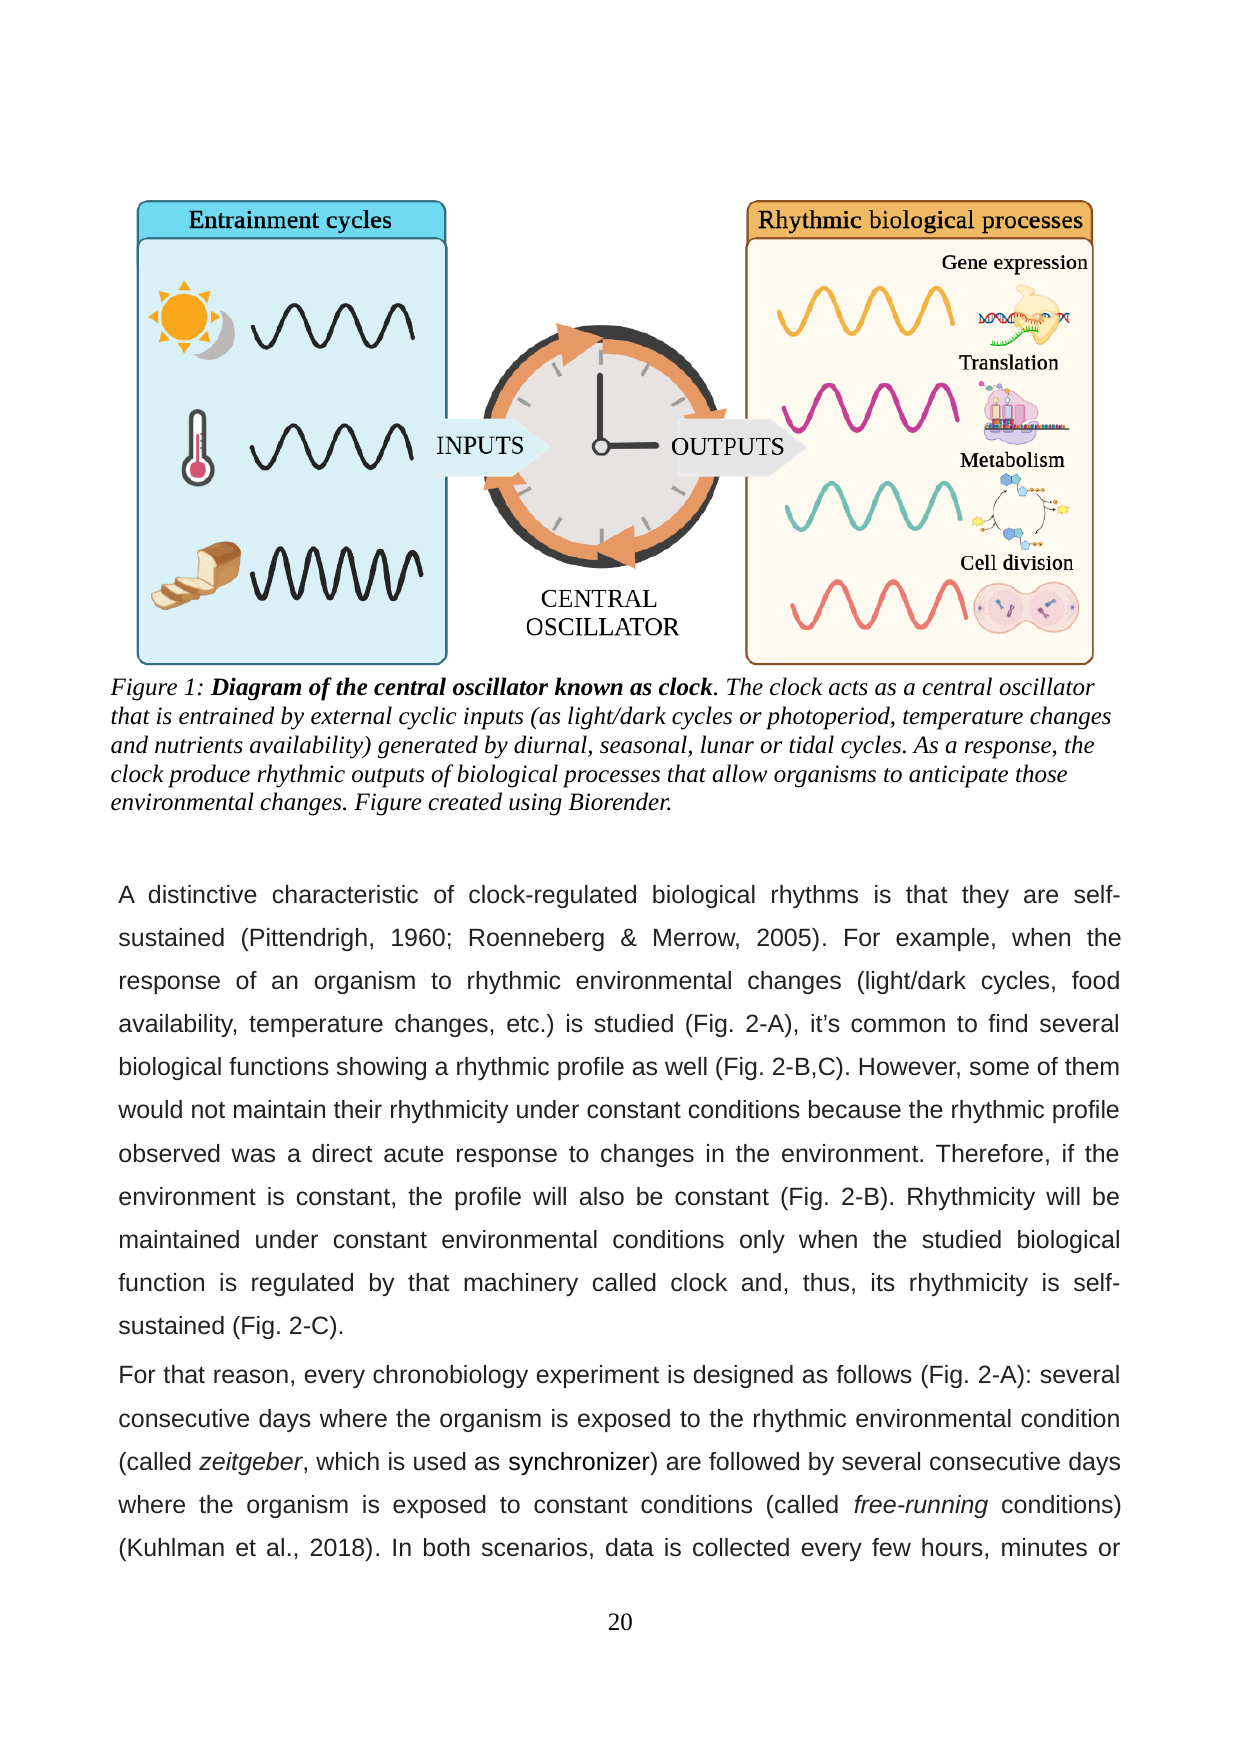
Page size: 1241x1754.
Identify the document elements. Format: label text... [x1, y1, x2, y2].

picture [110, 174, 1115, 673]
text A distinctive characteristic of clock-regulated biological rhythms is that they are self-sustained (Pittendrigh, 1960; Roenneberg & Merrow, 2005)⁠. For example, when the response of an organism to rhythmic environmental changes (light/dark cycles, food availability, temperature changes, etc.) is studied (Fig. 2-A), it’s common to find several biological functions showing a rhythmic profile as well (Fig. 2-B,C). However, some of them would not maintain their rhythmicity under constant conditions because the rhythmic profile observed was a direct acute response to changes in the environment. Therefore, if the environment is constant, the profile will also be constant (Fig. 2-B). Rhythmicity will be maintained under constant environmental conditions only when the studied biological function is regulated by that machinery called clock and, thus, its rhythmicity is self-sustained (Fig. 2-C). [118, 880, 1122, 1340]
text For that reason, every chronobiology experiment is designed as follows (Fig. 2-A): several consecutive days where the organism is exposed to the rhythmic environmental condition (called zeitgeber, which is used as synchronizer) are followed by several consecutive days where the organism is exposed to constant conditions (called free-running conditions) (Kuhlman et al., 2018)⁠. In both scenarios, data is collected every few hours, minutes or [118, 1361, 1122, 1562]
text Figure 1: Diagram of the central oscillator known as clock. The clock acts as a central oscillator that is entrained by external cyclic inputs (as light/dark cycles or photoperiod, temperature changes and nutrients availability) generated by diurnal, seasonal, lunar or tidal cycles. As a response, the clock produce rhythmic outputs of biological processes that allow organisms to anticipate those environmental changes. Figure created using Biorender. [110, 673, 1114, 816]
